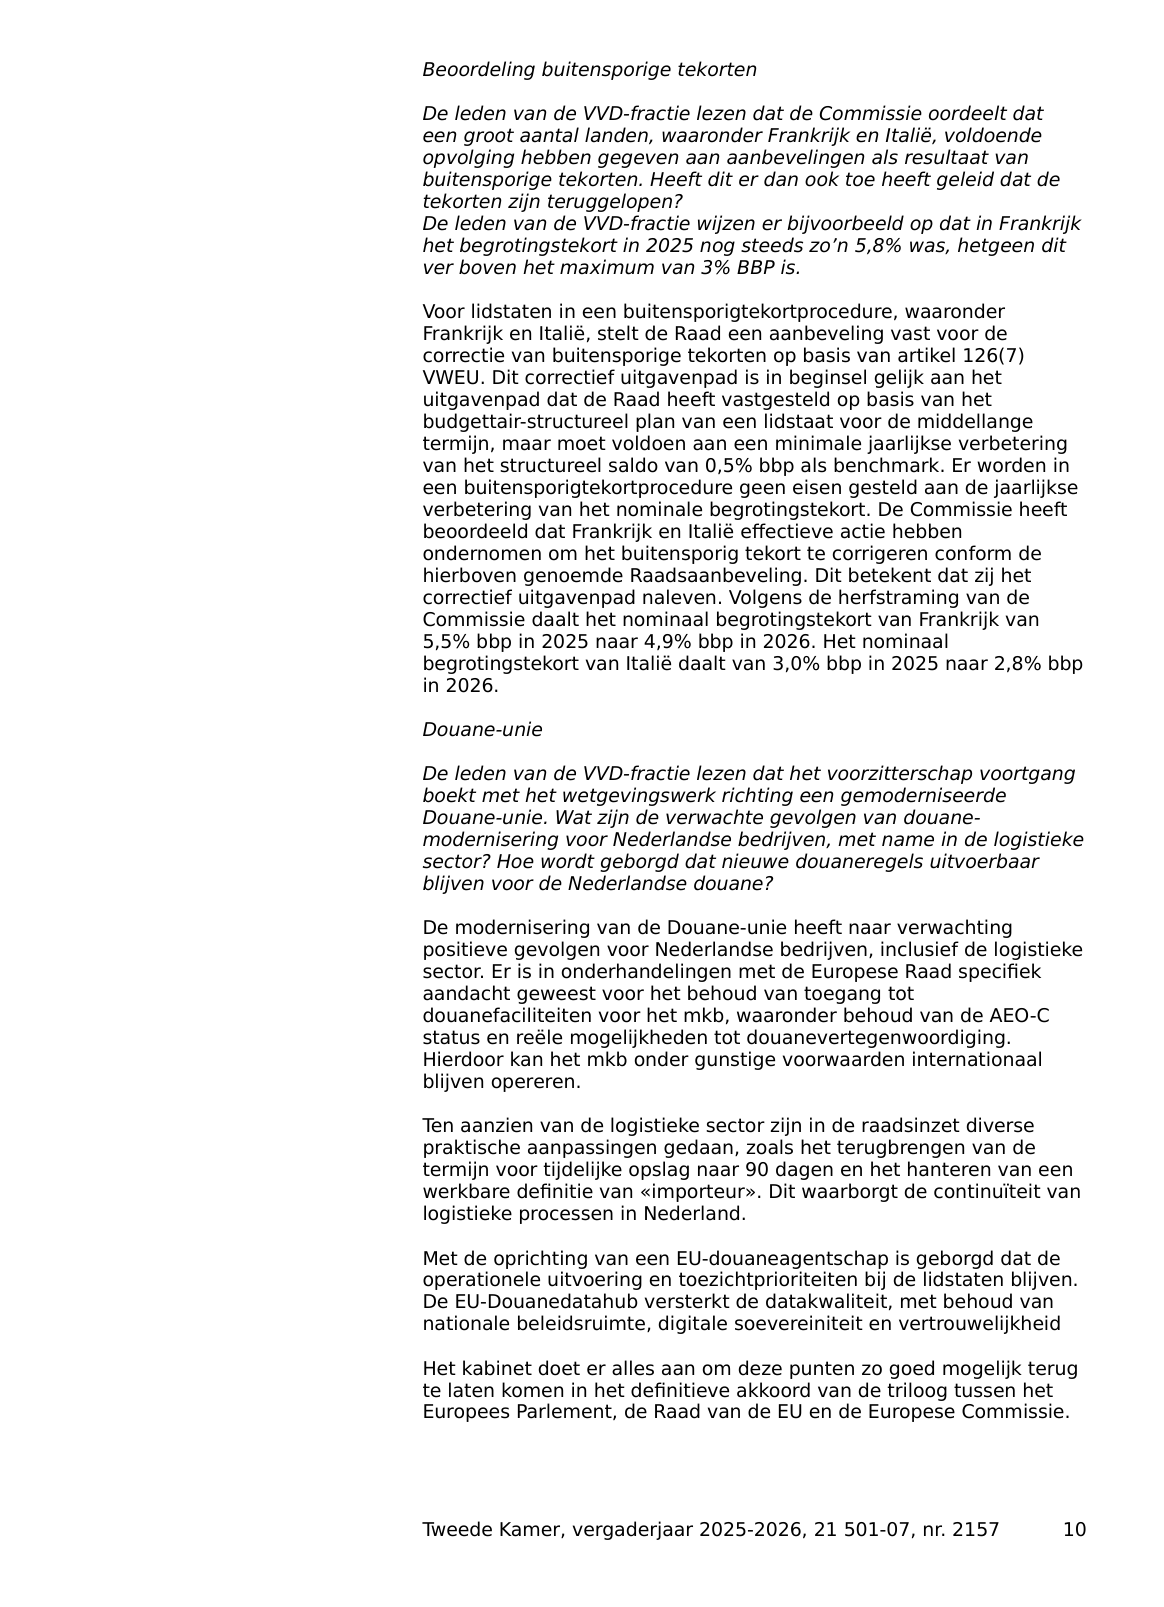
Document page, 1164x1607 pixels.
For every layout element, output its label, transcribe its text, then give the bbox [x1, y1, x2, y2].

text Met de oprichting van een EU-douaneagentschap is geborgd dat de operationele uitvoering en toezichtprioriteiten bij de lidstaten blijven. De EU-Douanedatahub versterkt de datakwaliteit, met behoud van nationale beleidsruimte, digitale soevereiniteit en vertrouwelijkheid [422, 1247, 1087, 1335]
text De modernisering van de Douane-unie heeft naar verwachting positieve gevolgen voor Nederlandse bedrijven, inclusief de logistieke sector. Er is in onderhandelingen met de Europese Raad specifiek aandacht geweest voor het behoud van toegang tot douanefaciliteiten voor het mkb, waaronder behoud van de AEO-C status en reële mogelijkheden tot douanevertegenwoordiging. Hierdoor kan het mkb onder gunstige voorwaarden internationaal blijven opereren. [422, 917, 1087, 1093]
text De leden van de VVD-fractie wijzen er bijvoorbeeld op dat in Frankrijk het begrotingstekort in 2025 nog steeds zo’n 5,8% was, hetgeen dit ver boven het maximum van 3% BBP is. [422, 213, 1087, 279]
text Het kabinet doet er alles aan om deze punten zo goed mogelijk terug te laten komen in het definitieve akkoord van de triloog tussen het Europees Parlement, de Raad van de EU en de Europese Commissie. [422, 1357, 1087, 1423]
subtitle Douane-unie [422, 719, 1087, 741]
text De leden van de VVD-fractie lezen dat het voorzitterschap voortgang boekt met het wetgevingswerk richting een gemoderniseerde Douane-unie. Wat zijn de verwachte gevolgen van douane-modernisering voor Nederlandse bedrijven, met name in de logistieke sector? Hoe wordt geborgd dat nieuwe douaneregels uitvoerbaar blijven voor de Nederlandse douane? [422, 763, 1087, 895]
subtitle Beoordeling buitensporige tekorten [422, 59, 1087, 81]
text Ten aanzien van de logistieke sector zijn in de raadsinzet diverse praktische aanpassingen gedaan, zoals het terugbrengen van de termijn voor tijdelijke opslag naar 90 dagen en het hanteren van een werkbare definitie van «importeur». Dit waarborgt de continuïteit van logistieke processen in Nederland. [422, 1115, 1087, 1225]
text Voor lidstaten in een buitensporigtekortprocedure, waaronder Frankrijk en Italië, stelt de Raad een aanbeveling vast voor de correctie van buitensporige tekorten op basis van artikel 126(7) VWEU. Dit correctief uitgavenpad is in beginsel gelijk aan het uitgavenpad dat de Raad heeft vastgesteld op basis van het budgettair-structureel plan van een lidstaat voor de middellange termijn, maar moet voldoen aan een minimale jaarlijkse verbetering van het structureel saldo van 0,5% bbp als benchmark. Er worden in een buitensporigtekortprocedure geen eisen gesteld aan de jaarlijkse verbetering van het nominale begrotingstekort. De Commissie heeft beoordeeld dat Frankrijk en Italië effectieve actie hebben ondernomen om het buitensporig tekort te corrigeren conform de hierboven genoemde Raadsaanbeveling. Dit betekent dat zij het correctief uitgavenpad naleven. Volgens de herfstraming van de Commissie daalt het nominaal begrotingstekort van Frankrijk van 5,5% bbp in 2025 naar 4,9% bbp in 2026. Het nominaal begrotingstekort van Italië daalt van 3,0% bbp in 2025 naar 2,8% bbp in 2026. [422, 301, 1087, 697]
text De leden van de VVD-fractie lezen dat de Commissie oordeelt dat een groot aantal landen, waaronder Frankrijk en Italië, voldoende opvolging hebben gegeven aan aanbevelingen als resultaat van buitensporige tekorten. Heeft dit er dan ook toe heeft geleid dat de tekorten zijn teruggelopen? [422, 103, 1087, 213]
